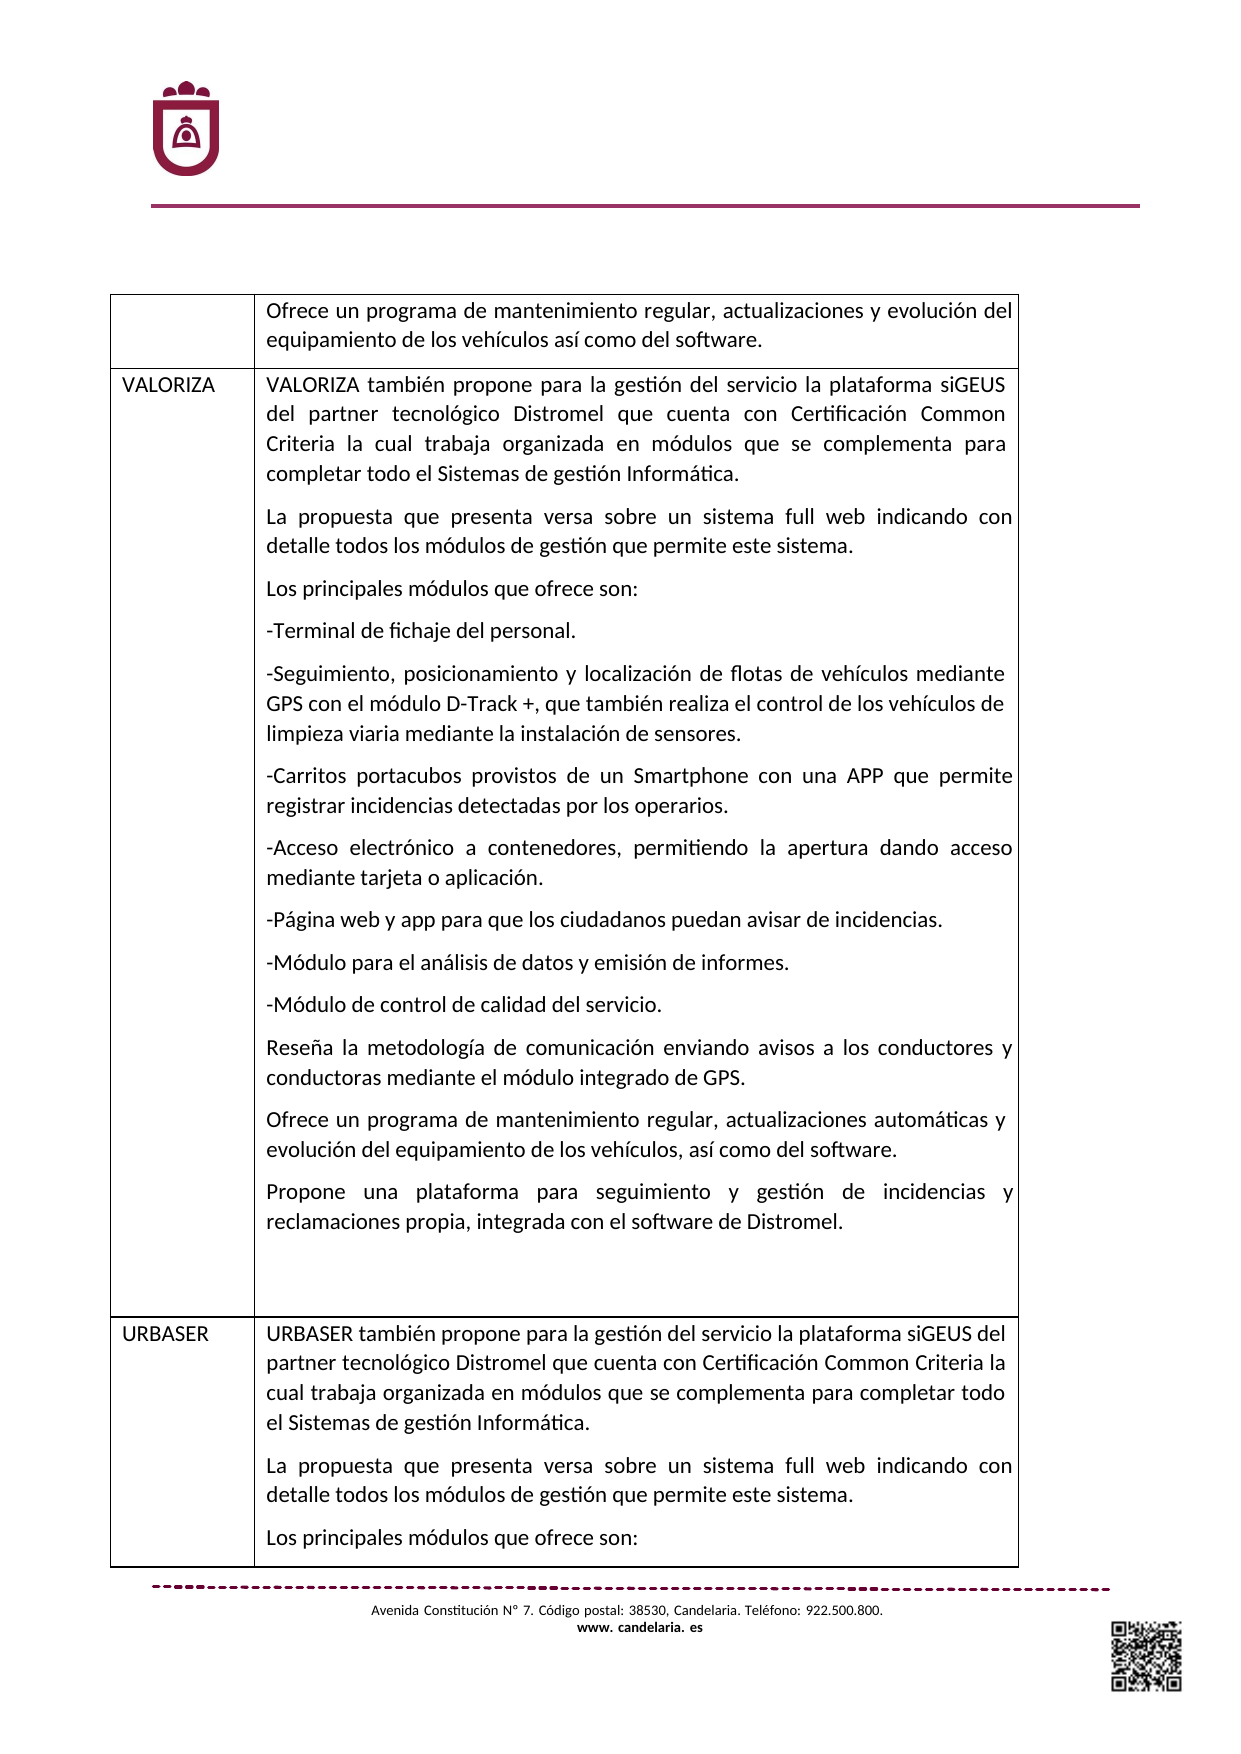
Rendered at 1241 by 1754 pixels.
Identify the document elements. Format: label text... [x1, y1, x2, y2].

table_header Ofrece un programa de mantenimiento regular, actualizaciones y evolución del equipamiento de los vehículos así como del software. [255, 295, 1018, 367]
table_cell URBASER también propone para la gestión del servicio la plataforma siGEUS del partner tecnológico Distromel que cuenta con Certificación Common Criteria la cual trabaja organizada en módulos que se complementa para completar todo el Sistemas de gestión Informática. La propuesta que presenta versa sobre un sistema full web indicando con detalle todos los módulos de gestión que permite este sistema. Los principales módulos que ofrece son: [255, 1318, 1018, 1566]
table_cell VALORIZA también propone para la gestión del servicio la plataforma siGEUS del partner tecnológico Distromel que cuenta con Certificación Common Criteria la cual trabaja organizada en módulos que se complementa para completar todo el Sistemas de gestión Informática. La propuesta que presenta versa sobre un sistema full web indicando con detalle todos los módulos de gestión que permite este sistema. Los principales módulos que ofrece son: -Terminal de fichaje del personal. -Seguimiento, posicionamiento y localización de flotas de vehículos mediante GPS con el módulo D-Track +, que también realiza el control de los vehículos de limpieza viaria mediante la instalación de sensores. -Carritos portacubos provistos de un Smartphone con una APP que permite registrar incidencias detectadas por los operarios. -Acceso electrónico a contenedores, permitiendo la apertura dando acceso mediante tarjeta o aplicación. -Página web y app para que los ciudadanos puedan avisar de incidencias. -Módulo para el análisis de datos y emisión de informes. -Módulo de control de calidad del servicio. Reseña la metodología de comunicación enviando avisos a los conductores y conductoras mediante el módulo integrado de GPS. Ofrece un programa de mantenimiento regular, actualizaciones automáticas y evolución del equipamiento de los vehículos, así como del software. Propone una plataforma para seguimiento y gestión de incidencias y reclamaciones propia, integrada con el software de Distromel. [255, 369, 1018, 1316]
table_cell URBASER [111, 1318, 254, 1566]
table_cell VALORIZA [111, 369, 254, 1316]
table_header [111, 295, 254, 367]
